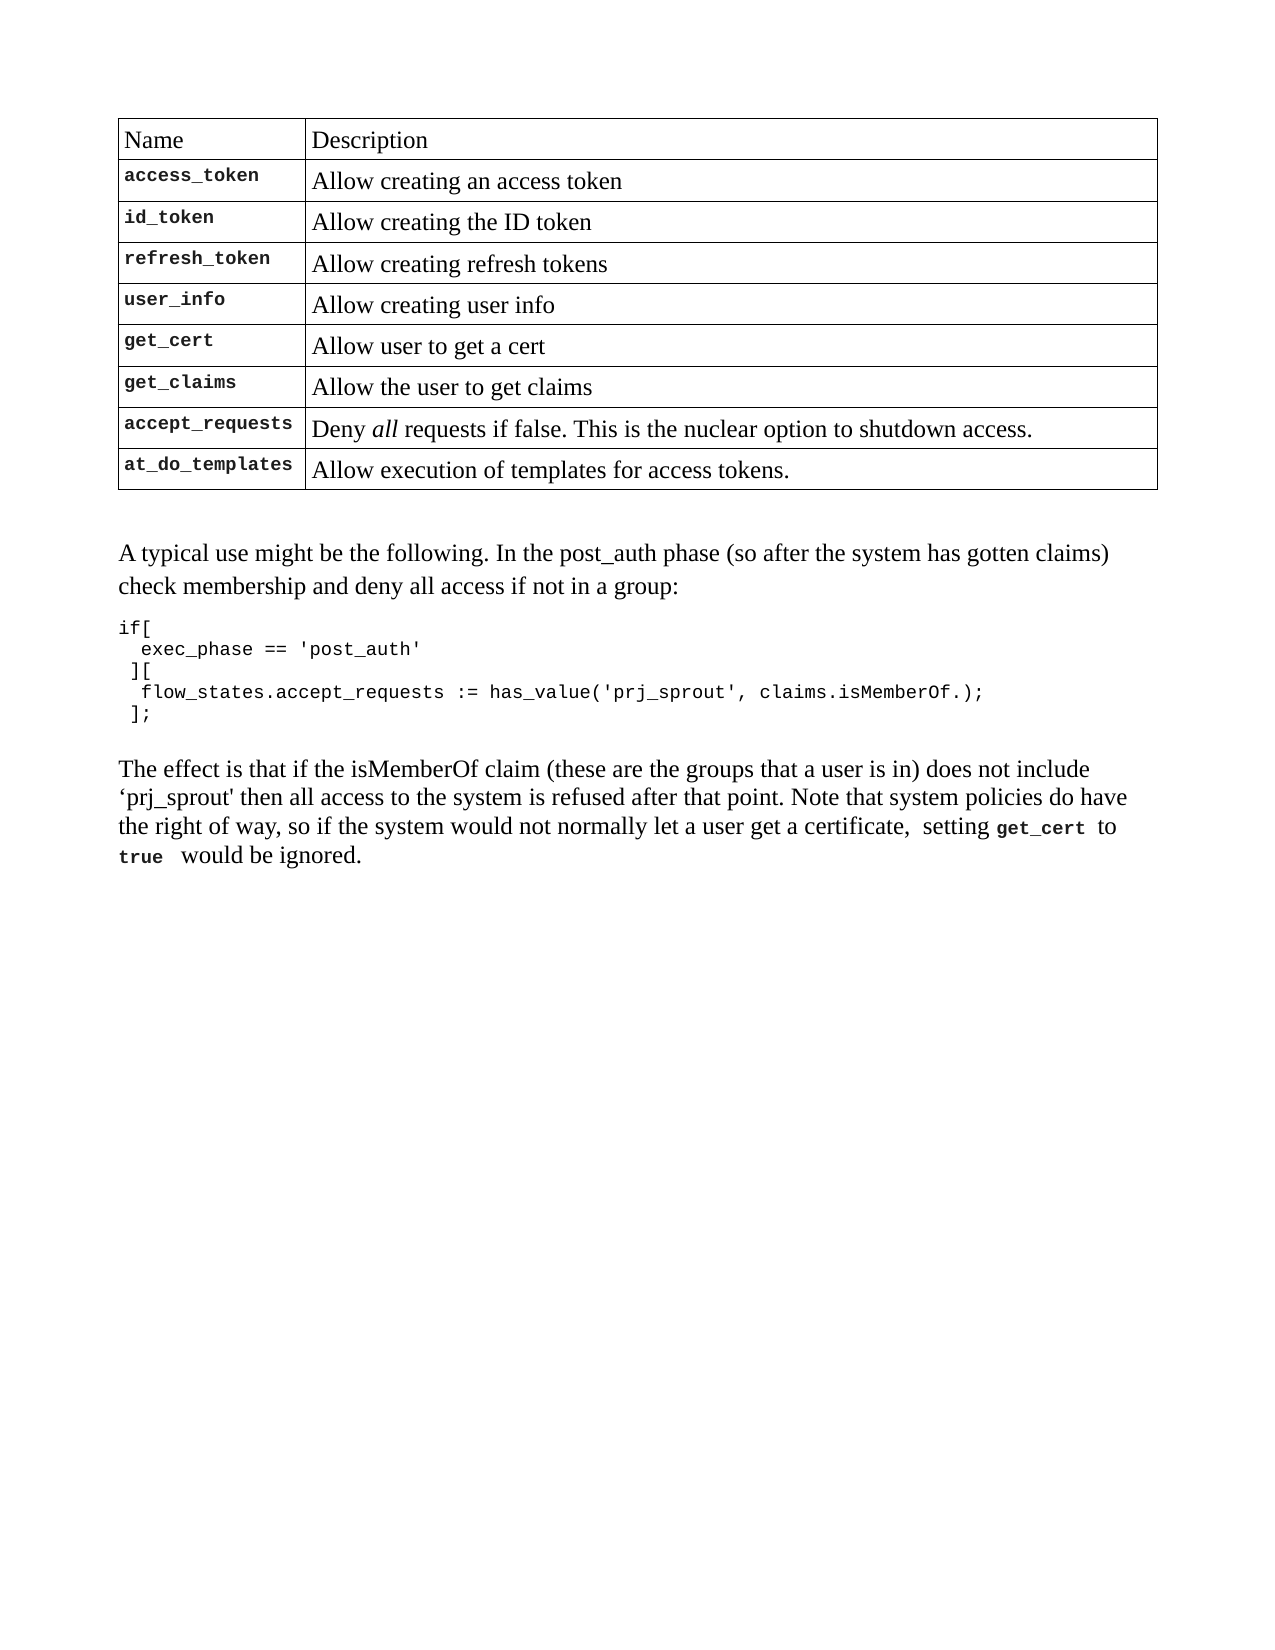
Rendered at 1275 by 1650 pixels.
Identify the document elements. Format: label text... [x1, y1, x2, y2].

table_cell Allow creating an access token [306, 160, 1157, 201]
table_cell at_do_templates [119, 449, 305, 489]
text The effect is that if the isMemberOf claim (these are the groups that a user is in) does not include ‘prj_sprout' then all access to the system is refused after that point. Note that system policies do have the right of way, so if the system would not normally let a user get a certificate, setting get_cert to true would be ignored. [118, 754, 1157, 869]
table_header Description [306, 119, 1157, 159]
table_cell accept_requests [119, 408, 305, 448]
table_cell Allow creating user info [306, 284, 1157, 324]
text ]; [118, 704, 1157, 754]
table_cell Allow the user to get claims [306, 367, 1157, 407]
text flow_states.accept_requests := has_value('prj_sprout', claims.isMemberOf.); [118, 682, 1157, 704]
table_cell Allow creating refresh tokens [306, 243, 1157, 283]
table_cell get_cert [119, 325, 305, 366]
table_cell Allow user to get a cert [306, 325, 1157, 366]
text if[ [118, 619, 1157, 640]
table_cell access_token [119, 160, 305, 201]
table_cell id_token [119, 202, 305, 242]
table_cell refresh_token [119, 243, 305, 283]
text ][ [118, 661, 1157, 682]
table_header Name [119, 119, 305, 159]
text exec_phase == 'post_auth' [118, 640, 1157, 661]
table_cell user_info [119, 284, 305, 324]
text A typical use might be the following. In the post_auth phase (so after the system has gotten claims) check membership and deny all access if not in a group: [118, 538, 1157, 600]
table_cell get_claims [119, 367, 305, 407]
table_cell Allow execution of templates for access tokens. [306, 449, 1157, 489]
table_cell Deny all requests if false. This is the nuclear option to shutdown access. [306, 408, 1157, 448]
table_cell Allow creating the ID token [306, 202, 1157, 242]
